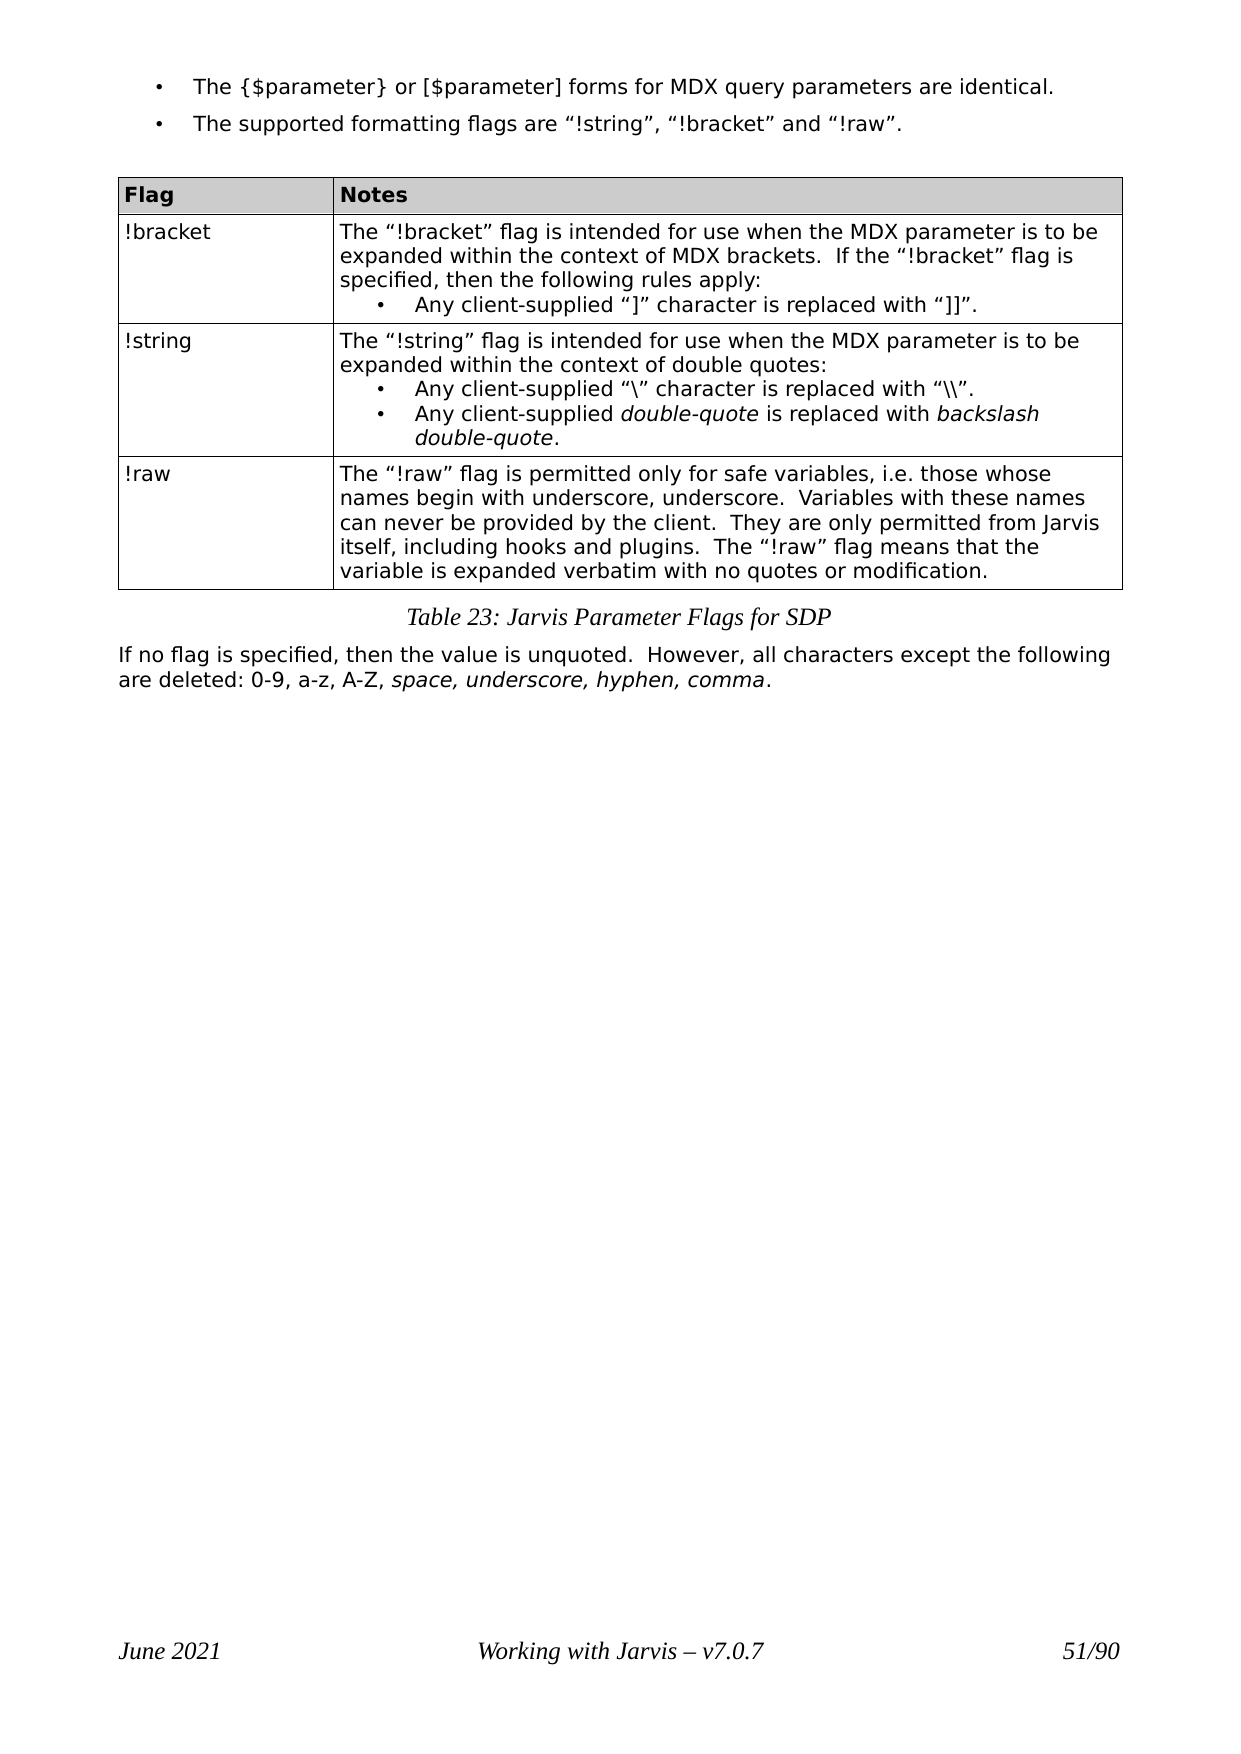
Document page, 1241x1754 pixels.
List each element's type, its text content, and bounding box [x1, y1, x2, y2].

table_cell The “!raw” flag is permitted only for safe variables, i.e. those whose names begin with underscore, underscore. Variables with these names can never be provided by the client. They are only permitted from Jarvis itself, including hooks and plugins. The “!raw” flag means that the variable is expanded verbatim with no quotes or modification. [334, 457, 1122, 589]
table_cell !string [119, 324, 333, 456]
list The supported formatting flags are “!string”, “!bracket” and “!raw”. [156, 112, 1122, 136]
table_cell The “!string” flag is intended for use when the MDX parameter is to be expanded within the context of double quotes: Any client-supplied “\” character is replaced with “\\”. Any client-supplied double-quote is replaced with backslash double-quote. [334, 324, 1122, 456]
list The {$parameter} or [$parameter] forms for MDX query parameters are identical. [156, 75, 1122, 99]
table_cell !raw [119, 457, 333, 589]
text If no flag is specified, then the value is unquoted. However, all characters except the following are deleted: 0-9, a-z, A-Z, space, underscore, hyphen, comma. [118, 643, 1122, 692]
table_cell !bracket [119, 215, 333, 323]
table_cell The “!bracket” flag is intended for use when the MDX parameter is to be expanded within the context of MDX brackets. If the “!bracket” flag is specified, then the following rules apply: Any client-supplied “]” character is replaced with “]]”. [334, 215, 1122, 323]
table_header Notes [334, 178, 1122, 213]
text Table 23: Jarvis Parameter Flags for SDP [118, 602, 1122, 631]
table_header Flag [119, 178, 333, 213]
